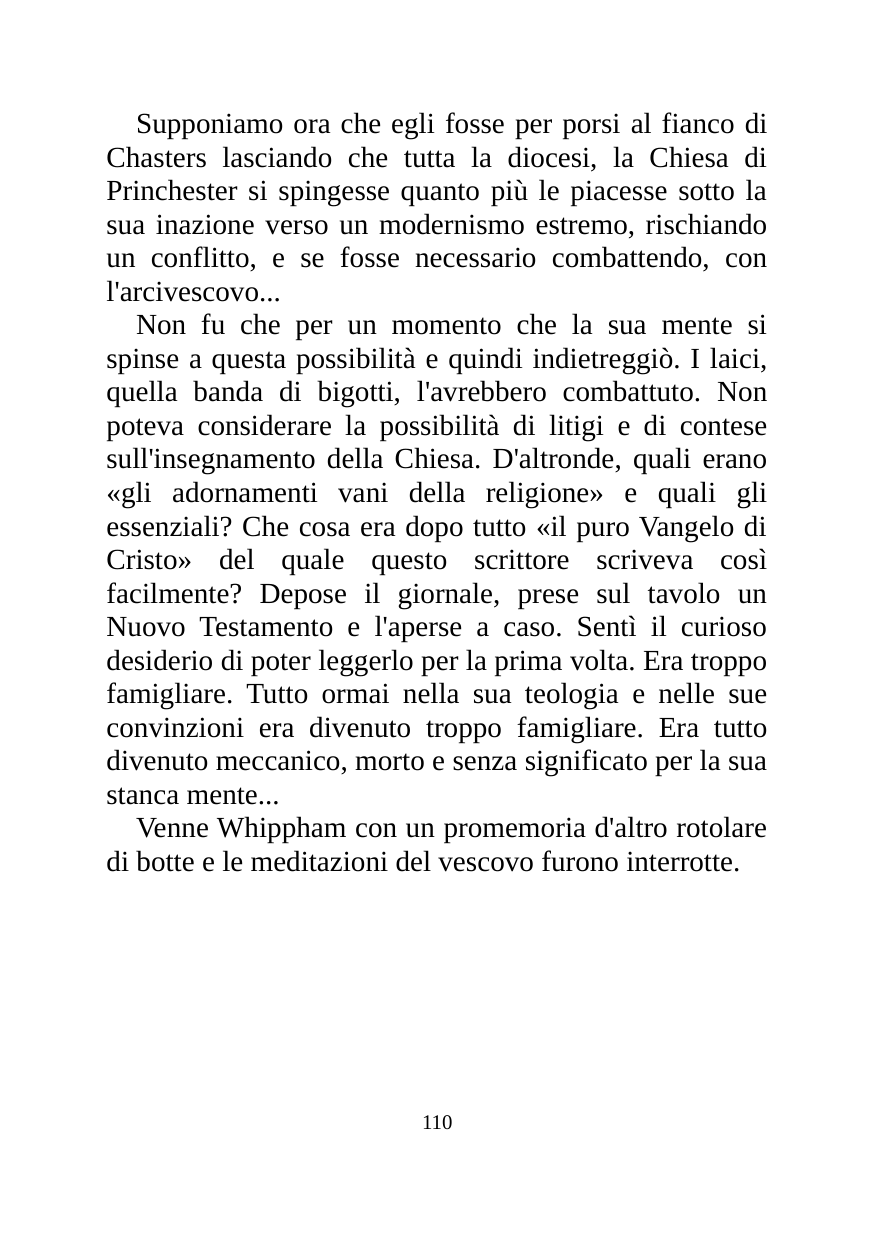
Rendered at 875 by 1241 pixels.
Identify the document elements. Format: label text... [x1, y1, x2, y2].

text Supponiamo ora che egli fosse per porsi al fianco di Chasters lasciando che tutta la diocesi, la Chiesa di Princhester si spingesse quanto più le piacesse sotto la sua inazione verso un modernismo estremo, rischiando un conflitto, e se fosse necessario combattendo, con l'arcivescovo... [106, 106, 768, 307]
text Non fu che per un momento che la sua mente si spinse a questa possibilità e quindi indietreggiò. I laici, quella banda di bigotti, l'avrebbero combattuto. Non poteva considerare la possibilità di litigi e di contese sull'insegnamento della Chiesa. D'altronde, quali erano «gli adornamenti vani della religione» e quali gli essenziali? Che cosa era dopo tutto «il puro Vangelo di Cristo» del quale questo scrittore scriveva così facilmente? Depose il giornale, prese sul tavolo un Nuovo Testamento e l'aperse a caso. Sentì il curioso desiderio di poter leggerlo per la prima volta. Era troppo famigliare. Tutto ormai nella sua teologia e nelle sue convinzioni era divenuto troppo famigliare. Era tutto divenuto meccanico, morto e senza significato per la sua stanca mente... [106, 307, 768, 811]
text Venne Whippham con un promemoria d'altro rotolare di botte e le meditazioni del vescovo furono interrotte. [106, 811, 768, 878]
